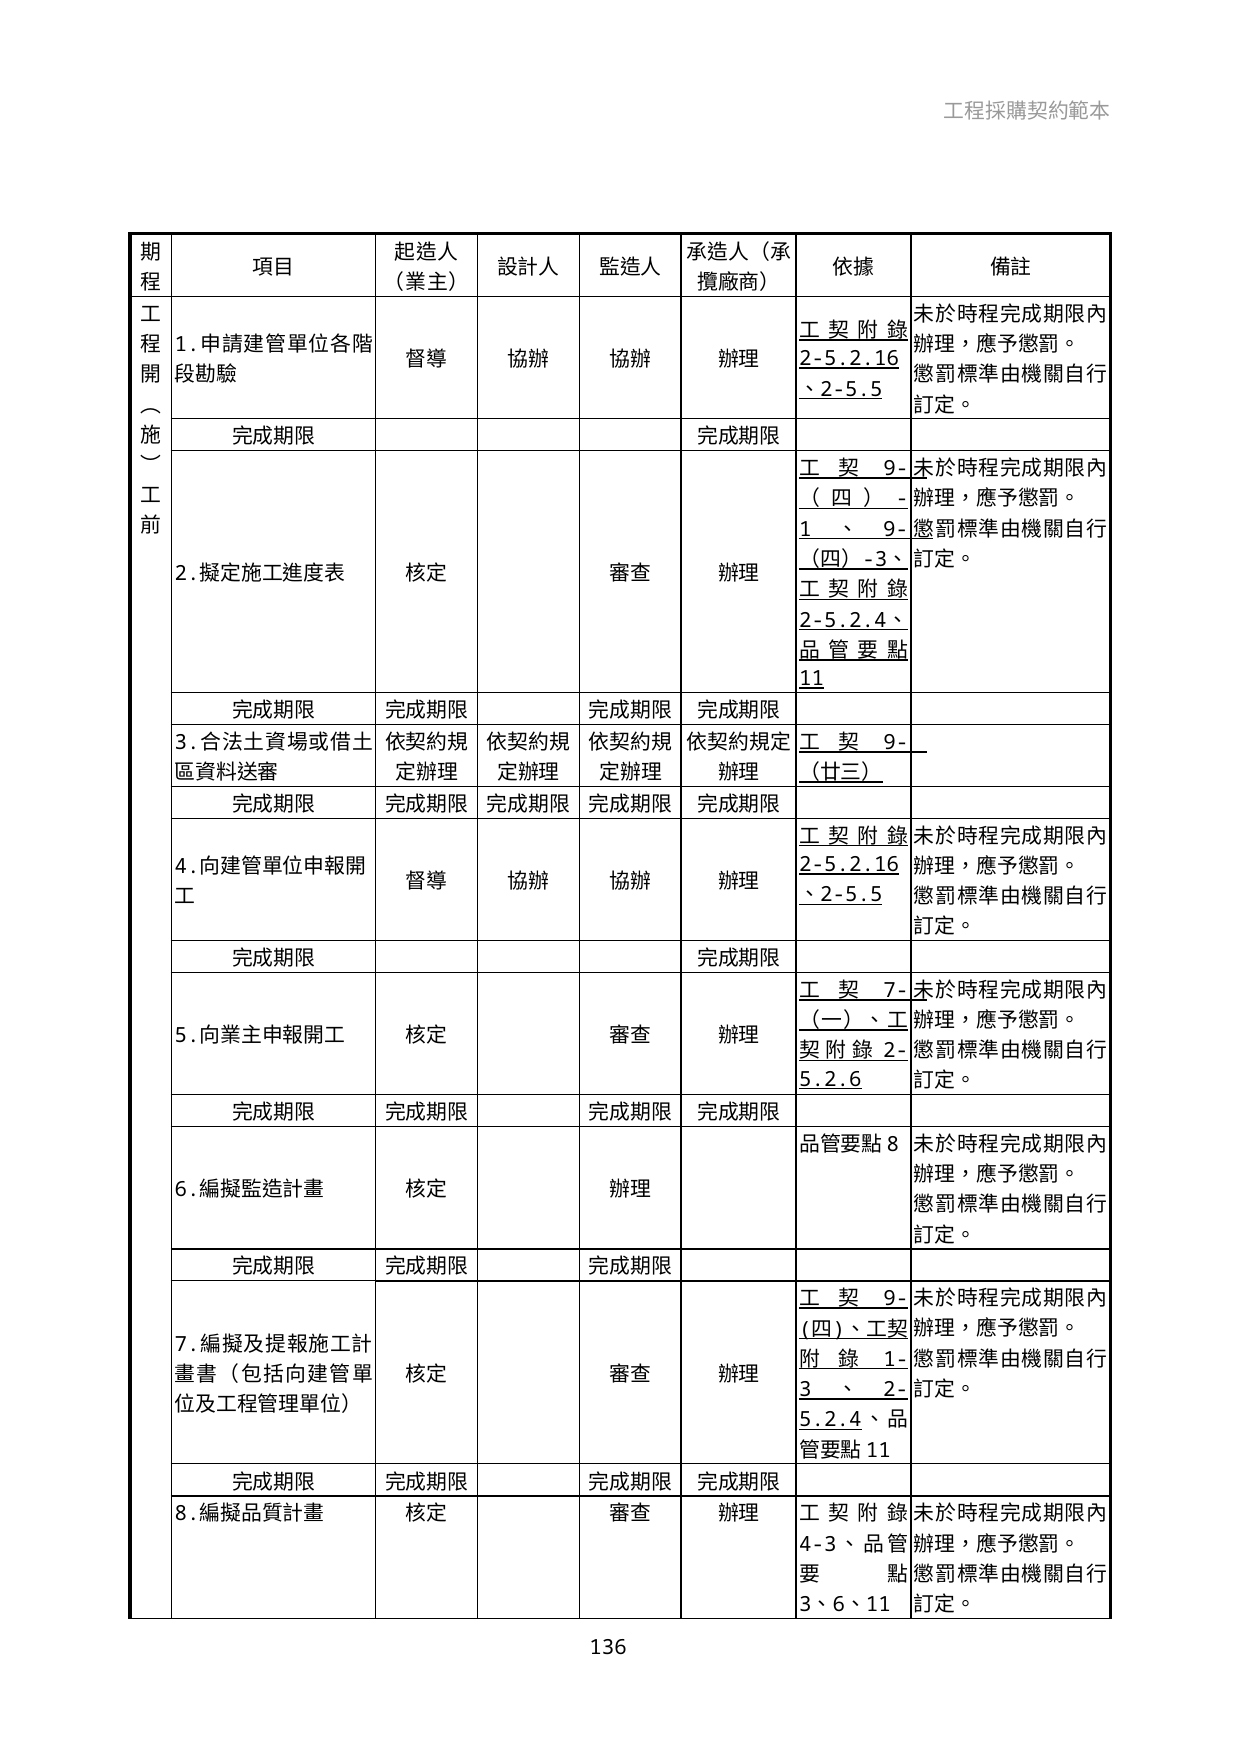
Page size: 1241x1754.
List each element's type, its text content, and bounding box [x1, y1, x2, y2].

table_cell [478, 941, 579, 972]
table_cell 督導 [376, 297, 477, 418]
table_cell 審查 [580, 1497, 680, 1618]
table_cell [478, 1095, 579, 1126]
table_cell [478, 1464, 579, 1495]
table_cell 7.編擬及提報施工計畫書（包括向建管單位及工程管理單位） [172, 1281, 375, 1463]
table_cell 完成期限 [376, 787, 477, 817]
table_cell 核定 [376, 1127, 477, 1248]
table_header 期程 [132, 235, 171, 296]
table_cell [797, 693, 910, 723]
table_cell [912, 725, 1109, 786]
table_header 依據 [797, 235, 910, 296]
table_cell 完成期限 [172, 941, 375, 972]
table_cell 完成期限 [478, 787, 579, 817]
table_cell 5.向業主申報開工 [172, 973, 375, 1094]
table_cell 辦理 [682, 819, 795, 940]
table_cell 完成期限 [682, 941, 795, 972]
table_cell 品管要點8 [797, 1127, 910, 1248]
table_cell [797, 419, 910, 450]
table_cell 完成期限 [682, 787, 795, 817]
table_cell 完成期限 [682, 419, 795, 450]
table_cell 完成期限 [172, 693, 375, 723]
table_cell 工契9-（四）-1、9-（四）-3、工契附錄2-5.2.4、品管要點11 [797, 451, 910, 692]
table_cell 依契約規定辦理 [682, 725, 795, 786]
table_cell [478, 1497, 579, 1618]
table_cell 未於時程完成期限內辦理，應予懲罰。 懲罰標準由機關自行訂定。 [912, 973, 1109, 1094]
table_cell 協辦 [580, 297, 680, 418]
table_cell 辦理 [682, 451, 795, 692]
table_cell [912, 941, 1109, 972]
table_cell [478, 451, 579, 692]
table_cell 依契約規定辦理 [478, 725, 579, 786]
table_cell 完成期限 [580, 1095, 680, 1126]
table_cell 工契附錄4-3、品管要點3、6、11 [797, 1497, 910, 1618]
table_cell 完成期限 [682, 1095, 795, 1126]
table_cell 核定 [376, 1497, 477, 1618]
table_cell 完成期限 [376, 693, 477, 723]
table_cell 完成期限 [172, 1095, 375, 1126]
table_cell 完成期限 [580, 1250, 680, 1280]
table_cell 未於時程完成期限內辦理，應予懲罰。 懲罰標準由機關自行訂定。 [912, 1282, 1109, 1463]
table_cell [912, 419, 1109, 450]
table_cell 協辦 [580, 819, 680, 940]
table_cell 完成期限 [580, 787, 680, 817]
table_cell [478, 973, 579, 1094]
table_cell 完成期限 [172, 1464, 375, 1495]
table_cell [478, 419, 579, 450]
table_cell 完成期限 [172, 419, 375, 450]
table_header 項目 [172, 235, 375, 296]
table_cell 工契附錄2-5.2.16、2-5.5 [797, 297, 910, 418]
table_cell [580, 941, 680, 972]
table_cell [912, 693, 1109, 723]
table_cell 完成期限 [376, 1464, 477, 1495]
table_header 起造人（業主） [376, 235, 477, 296]
table_cell [912, 1464, 1109, 1495]
table_cell 辦理 [682, 297, 795, 418]
table_cell [478, 1250, 579, 1280]
table_cell [682, 1250, 795, 1280]
table_cell 2.擬定施工進度表 [172, 451, 375, 692]
table_cell 完成期限 [682, 1464, 795, 1495]
table_cell 4.向建管單位申報開 工 [172, 819, 375, 940]
table_cell 完成期限 [172, 1250, 375, 1280]
table_cell 辦理 [580, 1127, 680, 1248]
table_cell [797, 1095, 910, 1126]
table_cell 協辦 [478, 819, 579, 940]
table_cell 辦理 [682, 1282, 795, 1463]
table_cell [478, 1127, 579, 1248]
table_cell [912, 787, 1109, 817]
table_cell 3.合法土資場或借土區資料送審 [172, 725, 375, 786]
table_header 備註 [912, 235, 1109, 296]
table_cell [376, 419, 477, 450]
table_cell [478, 1282, 579, 1463]
table_cell 工契9-（廿三） [797, 725, 910, 786]
table_cell 完成期限 [682, 693, 795, 723]
table_cell [580, 419, 680, 450]
table_cell 辦理 [682, 973, 795, 1094]
table_cell 1.申請建管單位各階段勘驗 [172, 297, 375, 418]
table_header 承造人（承攬廠商） [682, 235, 795, 296]
table_cell 工契9-(四)、工契附錄1-3、2-5.2.4、品管要點11 [797, 1282, 910, 1463]
table_cell [797, 941, 910, 972]
table_cell 6.編擬監造計畫 [172, 1127, 375, 1248]
table_cell 審查 [580, 451, 680, 692]
table_cell [797, 787, 910, 817]
table_cell 完成期限 [580, 693, 680, 723]
table_cell [797, 1250, 910, 1280]
table_cell 審查 [580, 973, 680, 1094]
table_cell 核定 [376, 1282, 477, 1463]
table_cell 未於時程完成期限內辦理，應予懲罰。 懲罰標準由機關自行訂定。 [912, 1497, 1109, 1618]
table_cell [797, 1464, 910, 1495]
table_cell [478, 693, 579, 723]
table_cell 未於時程完成期限內辦理，應予懲罰。 懲罰標準由機關自行訂定。 [912, 819, 1109, 940]
table_header 設計人 [478, 235, 579, 296]
table_cell [376, 941, 477, 972]
table_cell [682, 1127, 795, 1248]
table_cell 完成期限 [376, 1095, 477, 1126]
table_cell 完成期限 [172, 787, 375, 817]
table_cell 工契附錄2-5.2.16、2-5.5 [797, 819, 910, 940]
table_cell 未於時程完成期限內辦理，應予懲罰。 懲罰標準由機關自行訂定。 [912, 1127, 1109, 1248]
table_cell 審查 [580, 1282, 680, 1463]
table_header 監造人 [580, 235, 680, 296]
table_cell 完成期限 [580, 1464, 680, 1495]
table_cell 未於時程完成期限內辦理，應予懲罰。 懲罰標準由機關自行訂定。 [912, 451, 1109, 692]
table_cell 督導 [376, 819, 477, 940]
table_cell [912, 1250, 1109, 1280]
table_cell 核定 [376, 973, 477, 1094]
table_cell 依契約規定辦理 [580, 725, 680, 786]
table_cell 工程開︵施︶工前 [132, 297, 171, 1618]
table_cell 8.編擬品質計畫 [172, 1497, 375, 1618]
table_cell 核定 [376, 451, 477, 692]
table_cell 依契約規定辦理 [376, 725, 477, 786]
table_cell 未於時程完成期限內辦理，應予懲罰。 懲罰標準由機關自行訂定。 [912, 297, 1109, 418]
table_cell 協辦 [478, 297, 579, 418]
table_cell [912, 1095, 1109, 1126]
table_cell 辦理 [682, 1497, 795, 1618]
table_cell 完成期限 [376, 1250, 477, 1280]
table_cell 工契7-（一）、工契附錄2-5.2.6 [797, 973, 910, 1094]
